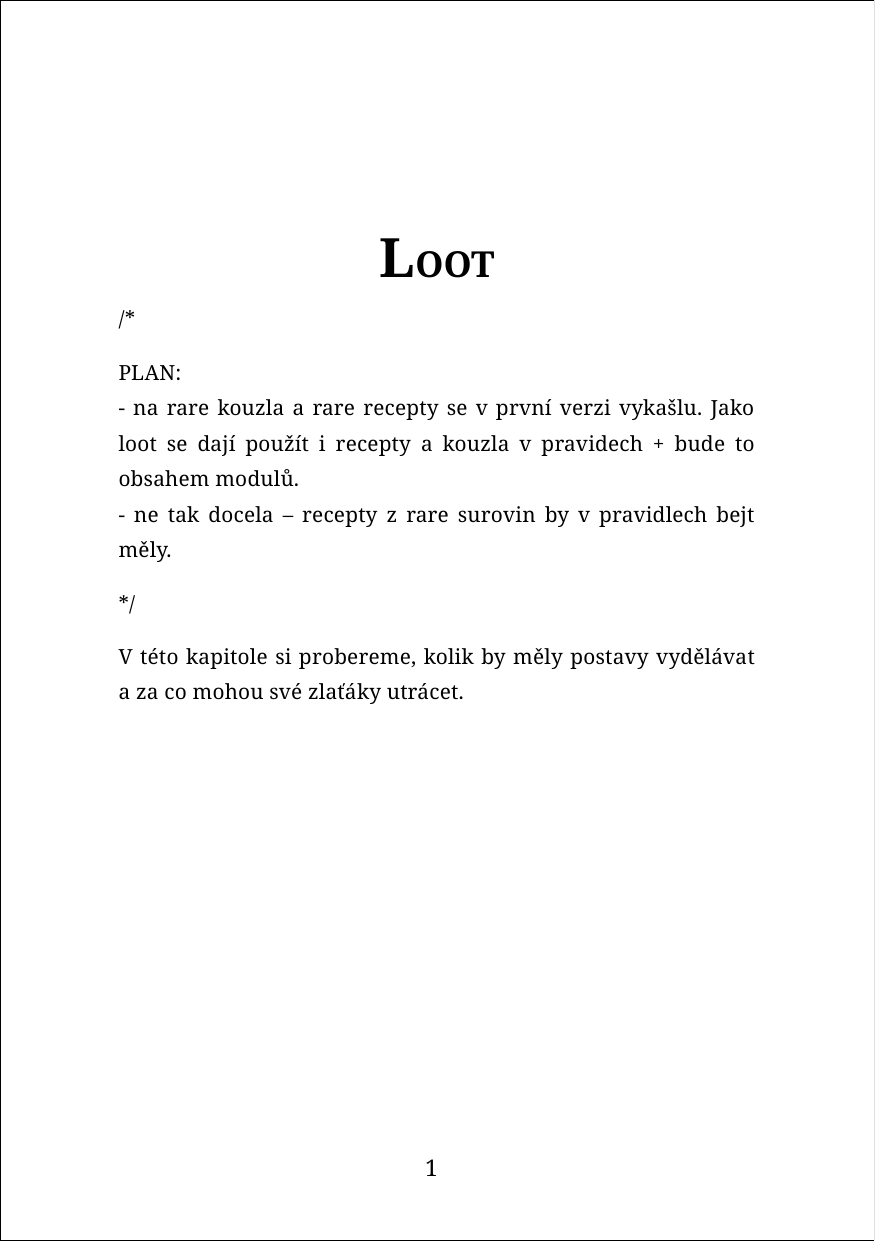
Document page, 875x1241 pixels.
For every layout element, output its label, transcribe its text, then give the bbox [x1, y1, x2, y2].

text V této kapitole si probereme, kolik by měly postavy vydělávat a za co mohou své zlaťáky utrácet. [118, 642, 756, 706]
subtitle Loot [118, 219, 756, 293]
text /* [118, 304, 756, 333]
text PLAN: - na rare kouzla a rare recepty se v první verzi vykašlu. Jako loot se dají použít i recepty a kouzla v pravidech + bude to obsahem modulů. - ne tak docela – recepty z rare surovin by v pravidlech bejt měly. [118, 358, 756, 564]
text */ [118, 589, 756, 617]
